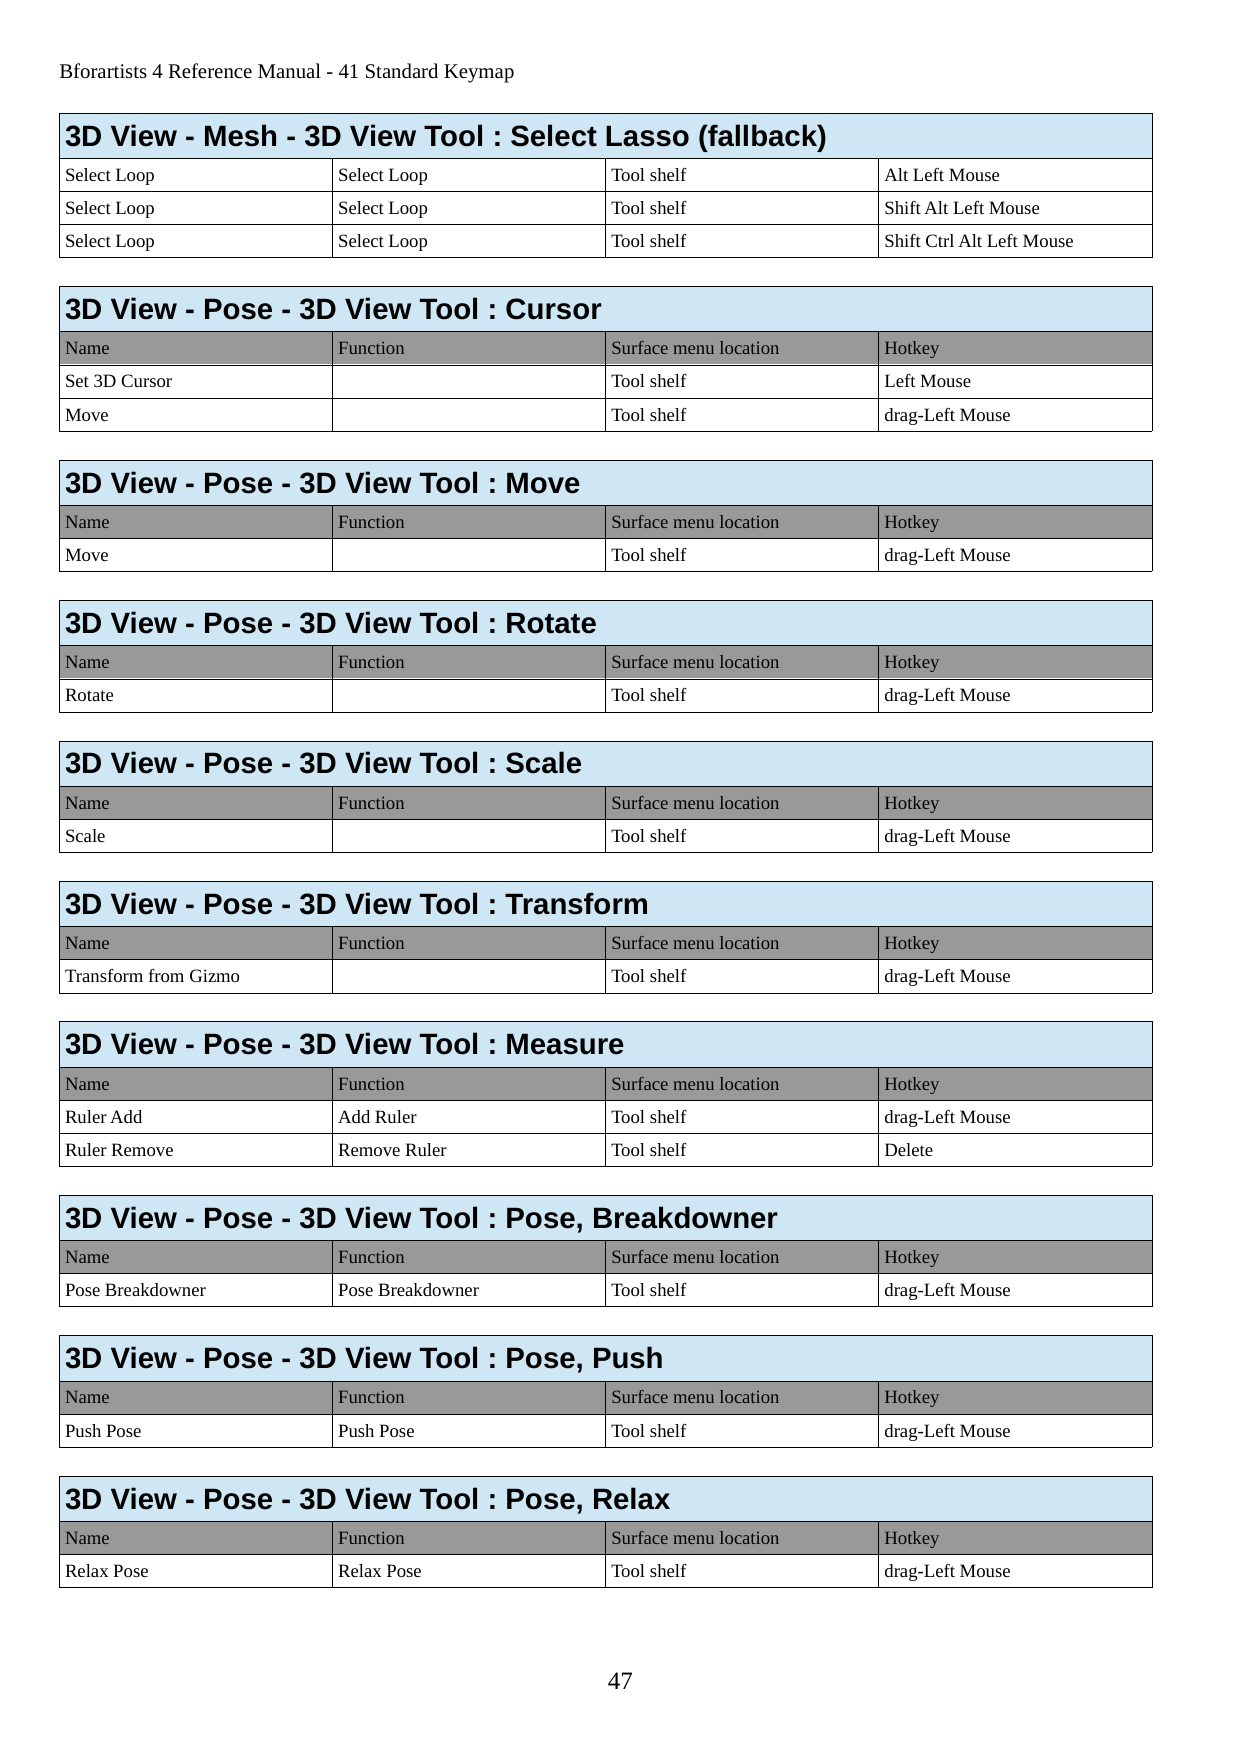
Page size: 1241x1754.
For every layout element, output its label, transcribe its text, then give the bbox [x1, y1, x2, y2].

table_cell drag-Left Mouse [879, 960, 1152, 992]
table_cell Name [60, 787, 332, 819]
table_cell [333, 960, 605, 992]
table_cell drag-Left Mouse [879, 399, 1152, 431]
table_cell drag-Left Mouse [879, 820, 1152, 852]
table_header 3D View - Pose - 3D View Tool : Measure [60, 1022, 1152, 1067]
table_cell Name [60, 332, 332, 364]
table_cell drag-Left Mouse [879, 680, 1152, 712]
table_cell Tool shelf [606, 192, 878, 224]
table_cell Tool shelf [606, 1415, 878, 1447]
table_cell Hotkey [879, 646, 1152, 678]
table_cell Tool shelf [606, 1274, 878, 1306]
table_cell Tool shelf [606, 399, 878, 431]
table_header 3D View - Mesh - 3D View Tool : Select Lasso (fallback) [60, 114, 1152, 158]
table_cell Tool shelf [606, 1101, 878, 1133]
table_cell Select Loop [333, 192, 605, 224]
table_cell Name [60, 1068, 332, 1100]
table_cell drag-Left Mouse [879, 539, 1152, 571]
table_cell Move [60, 399, 332, 431]
table_cell Function [333, 1382, 605, 1414]
table_header 3D View - Pose - 3D View Tool : Pose, Push [60, 1336, 1152, 1381]
table_cell Set 3D Cursor [60, 366, 332, 398]
table_cell Tool shelf [606, 539, 878, 571]
table_cell Tool shelf [606, 1555, 878, 1587]
table_cell Function [333, 927, 605, 959]
table_cell Tool shelf [606, 1134, 878, 1166]
table_cell Function [333, 1522, 605, 1554]
table_cell Surface menu location [606, 646, 878, 678]
table_cell Hotkey [879, 1241, 1152, 1273]
table_cell Surface menu location [606, 1068, 878, 1100]
table_header 3D View - Pose - 3D View Tool : Rotate [60, 601, 1152, 645]
table_cell Name [60, 646, 332, 678]
table_cell Hotkey [879, 332, 1152, 364]
table_cell Select Loop [333, 225, 605, 257]
table_cell [333, 820, 605, 852]
table_cell Function [333, 506, 605, 538]
table_cell Surface menu location [606, 506, 878, 538]
table_cell Surface menu location [606, 787, 878, 819]
table_cell Transform from Gizmo [60, 960, 332, 992]
table_cell Pose Breakdowner [333, 1274, 605, 1306]
table_cell Tool shelf [606, 366, 878, 398]
table_cell Delete [879, 1134, 1152, 1166]
table_cell Surface menu location [606, 1522, 878, 1554]
table_cell Name [60, 927, 332, 959]
table_header 3D View - Pose - 3D View Tool : Cursor [60, 287, 1152, 331]
table_cell Name [60, 506, 332, 538]
table_cell Function [333, 646, 605, 678]
table_cell Pose Breakdowner [60, 1274, 332, 1306]
table_cell drag-Left Mouse [879, 1555, 1152, 1587]
table_cell Name [60, 1241, 332, 1273]
table_cell Hotkey [879, 1522, 1152, 1554]
table_cell Hotkey [879, 927, 1152, 959]
table_cell Select Loop [60, 225, 332, 257]
table_cell [333, 539, 605, 571]
table_cell Shift Alt Left Mouse [879, 192, 1152, 224]
table_cell Tool shelf [606, 225, 878, 257]
table_cell Scale [60, 820, 332, 852]
table_header 3D View - Pose - 3D View Tool : Transform [60, 882, 1152, 926]
table_cell [333, 366, 605, 398]
table_cell Surface menu location [606, 1241, 878, 1273]
table_cell Hotkey [879, 787, 1152, 819]
table_cell Hotkey [879, 1382, 1152, 1414]
table_header 3D View - Pose - 3D View Tool : Pose, Breakdowner [60, 1196, 1152, 1240]
table_header 3D View - Pose - 3D View Tool : Scale [60, 742, 1152, 786]
table_cell Surface menu location [606, 332, 878, 364]
table_cell Left Mouse [879, 366, 1152, 398]
table_cell [333, 680, 605, 712]
table_cell Name [60, 1522, 332, 1554]
table_cell [333, 399, 605, 431]
table_cell Rotate [60, 680, 332, 712]
table_cell Hotkey [879, 1068, 1152, 1100]
table_cell Relax Pose [333, 1555, 605, 1587]
table_cell Select Loop [60, 192, 332, 224]
table_cell Hotkey [879, 506, 1152, 538]
table_cell Add Ruler [333, 1101, 605, 1133]
table_cell Surface menu location [606, 1382, 878, 1414]
table_cell Remove Ruler [333, 1134, 605, 1166]
table_cell Ruler Add [60, 1101, 332, 1133]
table_cell Function [333, 1068, 605, 1100]
table_cell Tool shelf [606, 159, 878, 191]
table_cell Tool shelf [606, 680, 878, 712]
table_cell drag-Left Mouse [879, 1415, 1152, 1447]
table_cell Shift Ctrl Alt Left Mouse [879, 225, 1152, 257]
table_cell Select Loop [60, 159, 332, 191]
table_cell Select Loop [333, 159, 605, 191]
table_cell Name [60, 1382, 332, 1414]
table_cell Alt Left Mouse [879, 159, 1152, 191]
table_cell Relax Pose [60, 1555, 332, 1587]
table_cell Tool shelf [606, 960, 878, 992]
table_cell drag-Left Mouse [879, 1274, 1152, 1306]
table_header 3D View - Pose - 3D View Tool : Move [60, 461, 1152, 505]
table_cell Push Pose [333, 1415, 605, 1447]
table_header 3D View - Pose - 3D View Tool : Pose, Relax [60, 1477, 1152, 1521]
table_cell Function [333, 787, 605, 819]
table_cell Ruler Remove [60, 1134, 332, 1166]
table_cell Function [333, 332, 605, 364]
table_cell Push Pose [60, 1415, 332, 1447]
table_cell Surface menu location [606, 927, 878, 959]
table_cell drag-Left Mouse [879, 1101, 1152, 1133]
table_cell Move [60, 539, 332, 571]
table_cell Tool shelf [606, 820, 878, 852]
table_cell Function [333, 1241, 605, 1273]
